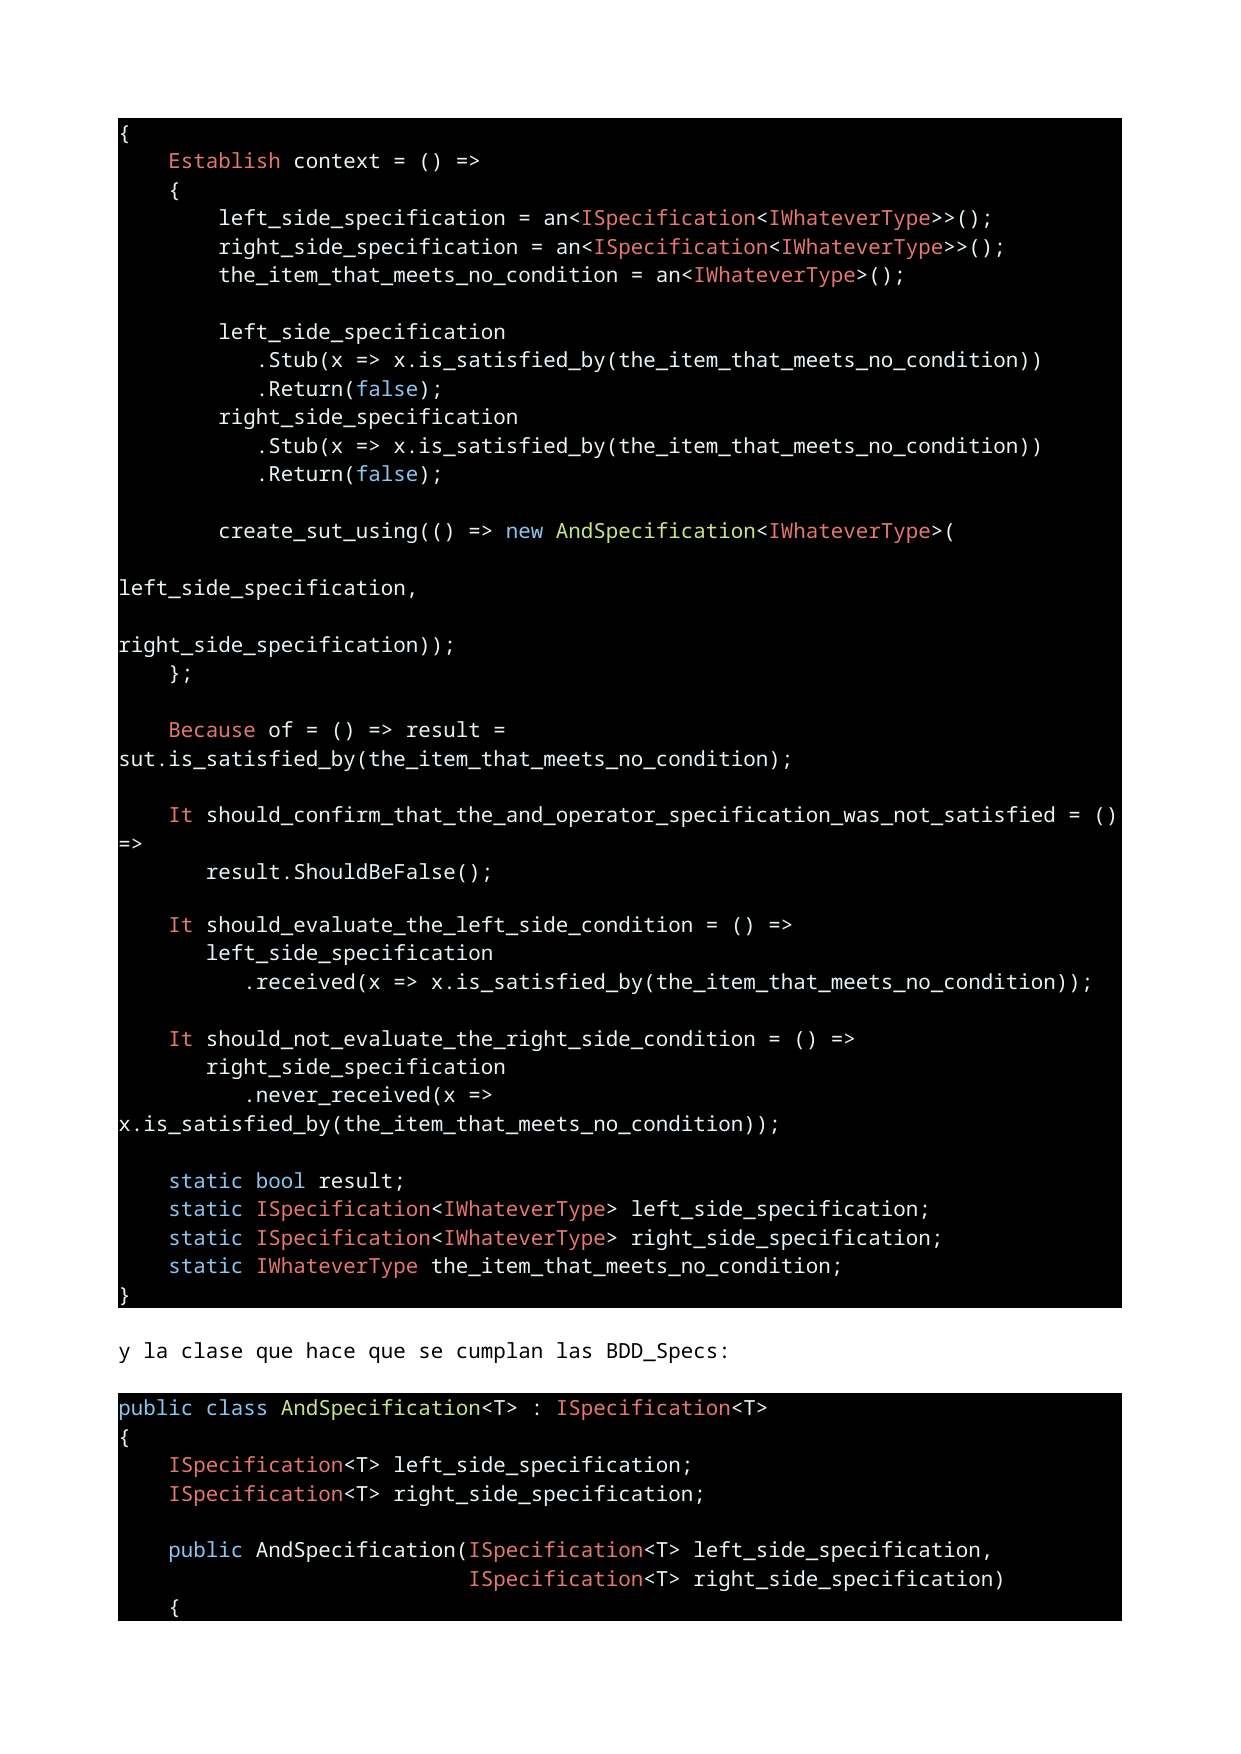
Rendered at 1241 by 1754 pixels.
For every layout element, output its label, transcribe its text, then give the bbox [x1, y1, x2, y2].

text static ISpecification<IWhateverType> right_side_specification; [118, 1223, 1122, 1251]
text .Stub(x => x.is_satisfied_by(the_item_that_meets_no_condition)) [118, 431, 1122, 459]
text right_side_specification [118, 1052, 1122, 1081]
text ISpecification<T> left_side_specification; [118, 1450, 1122, 1479]
text Because of = () => result = sut.is_satisfied_by(the_item_that_meets_no_condition); [118, 715, 1122, 772]
text left_side_specification [118, 317, 1122, 346]
text It should_evaluate_the_left_side_condition = () => [118, 910, 1122, 938]
text ISpecification<T> right_side_specification) [118, 1564, 1122, 1592]
text It should_not_evaluate_the_right_side_condition = () => [118, 1024, 1122, 1052]
text public AndSpecification(ISpecification<T> left_side_specification, [118, 1536, 1122, 1564]
text .never_received(x => x.is_satisfied_by(the_item_that_meets_no_condition)); [118, 1081, 1122, 1137]
text { [118, 1592, 1122, 1621]
text public class AndSpecification<T> : ISpecification<T> [118, 1393, 1122, 1422]
text the_item_that_meets_no_condition = an<IWhateverType>(); [118, 260, 1122, 289]
text .Return(false); [118, 459, 1122, 488]
text static IWhateverType the_item_that_meets_no_condition; [118, 1251, 1122, 1280]
text .Return(false); [118, 374, 1122, 402]
text static bool result; [118, 1166, 1122, 1194]
text .Stub(x => x.is_satisfied_by(the_item_that_meets_no_condition)) [118, 346, 1122, 374]
text { [118, 1422, 1122, 1450]
text static ISpecification<IWhateverType> left_side_specification; [118, 1194, 1122, 1223]
text { [118, 175, 1122, 203]
text left_side_specification [118, 938, 1122, 967]
text .received(x => x.is_satisfied_by(the_item_that_meets_no_condition)); [118, 967, 1122, 995]
text Establish context = () => [118, 147, 1122, 175]
text left_side_specification = an<ISpecification<IWhateverType>>(); [118, 203, 1122, 232]
text result.ShouldBeFalse(); [118, 857, 1122, 886]
text right_side_specification [118, 402, 1122, 431]
text } [118, 1280, 1122, 1308]
text right_side_specification)); [118, 602, 1122, 658]
text right_side_specification = an<ISpecification<IWhateverType>>(); [118, 232, 1122, 260]
text { [118, 118, 1122, 147]
text left_side_specification, [118, 545, 1122, 602]
text ISpecification<T> right_side_specification; [118, 1479, 1122, 1507]
text y la clase que hace que se cumplan las BDD_Specs: [118, 1337, 1122, 1365]
text }; [118, 658, 1122, 687]
text create_sut_using(() => new AndSpecification<IWhateverType>( [118, 516, 1122, 545]
text It should_confirm_that_the_and_operator_specification_was_not_satisfied = () => [118, 801, 1122, 857]
